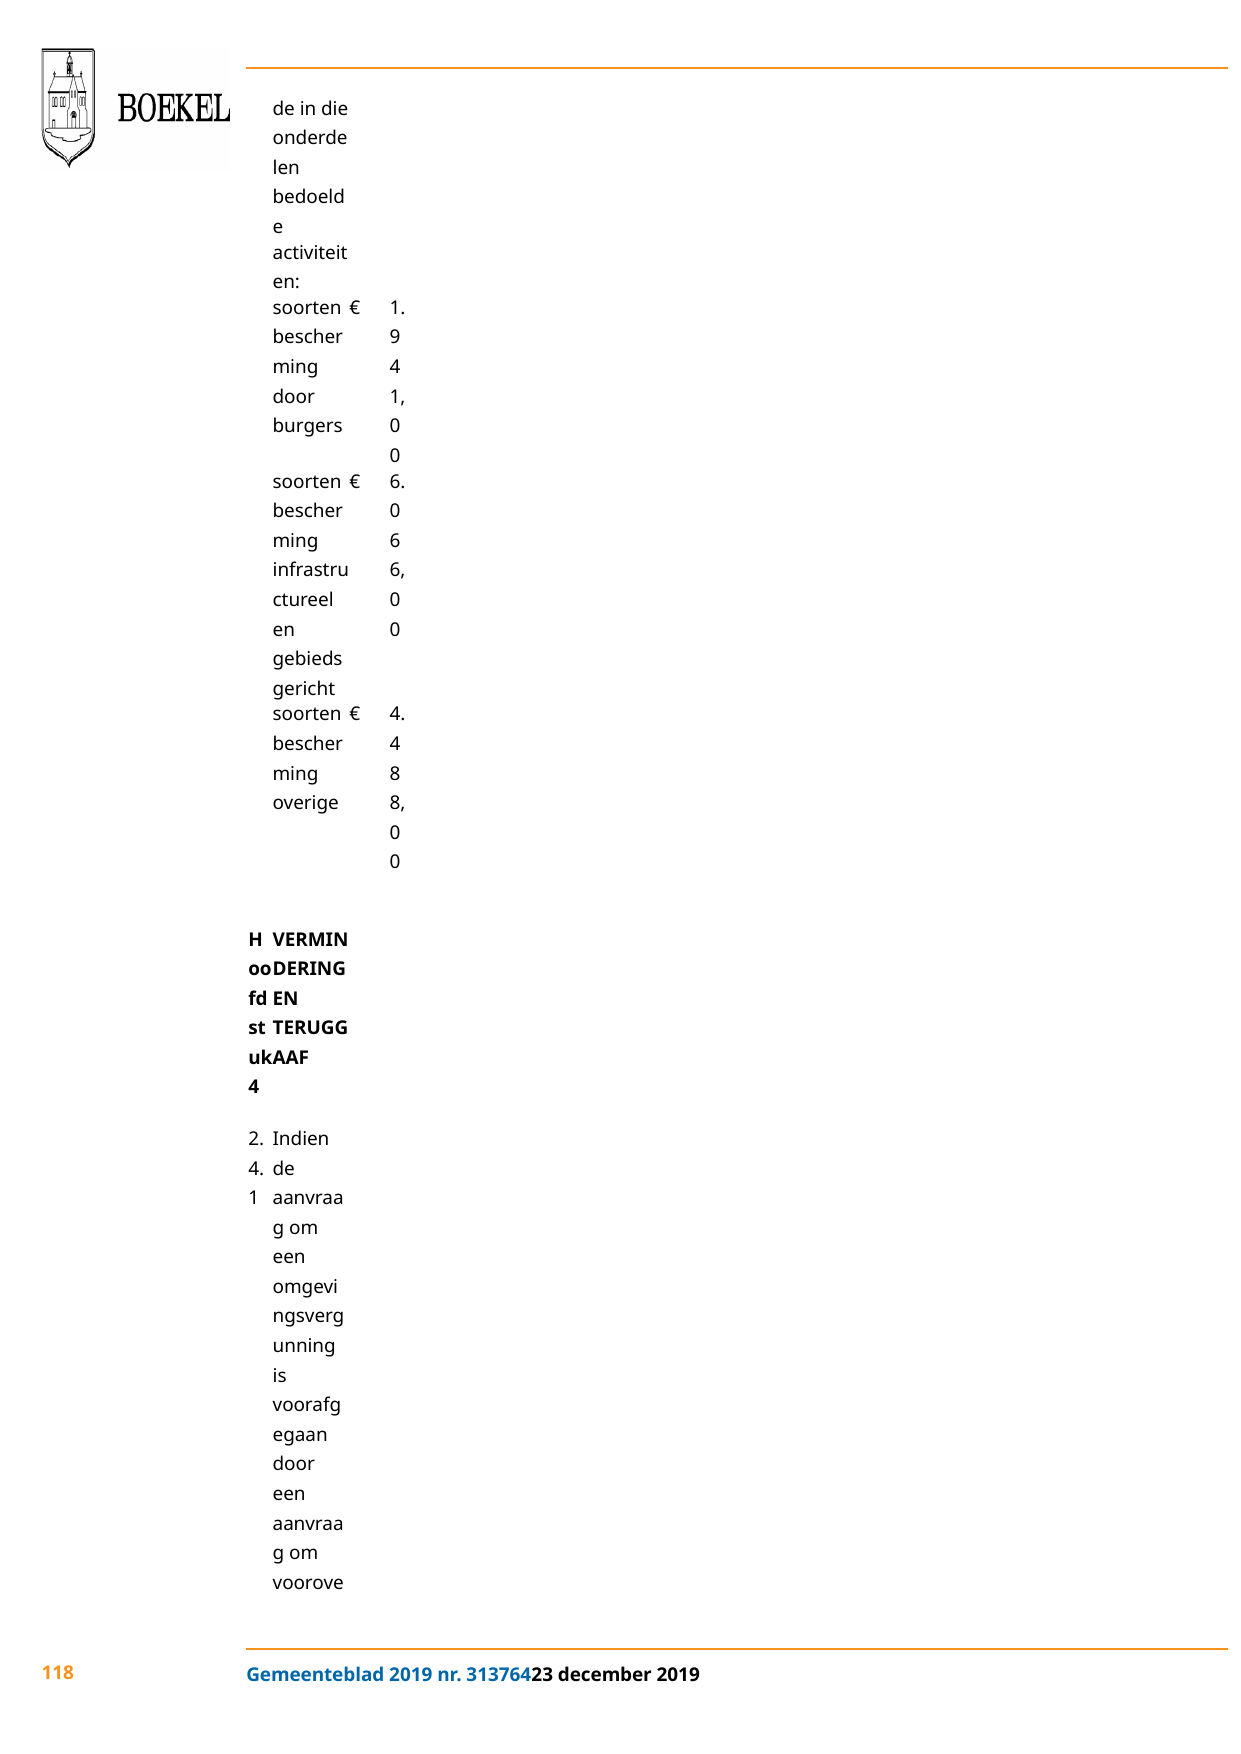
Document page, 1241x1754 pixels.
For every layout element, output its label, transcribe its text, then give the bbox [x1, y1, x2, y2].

table_cell [510, 95, 549, 239]
table_cell [951, 1099, 991, 1125]
table_cell [830, 1099, 870, 1125]
table_cell [830, 468, 870, 701]
table_cell 6.066,00 [389, 468, 409, 701]
table_cell [1111, 874, 1152, 900]
table_cell [429, 926, 469, 1099]
table_cell [710, 239, 750, 294]
table_cell [510, 239, 549, 294]
table_cell [1071, 1125, 1111, 1594]
table_cell [951, 874, 991, 900]
table_cell [469, 239, 509, 294]
table_cell [991, 1125, 1031, 1594]
table_cell [429, 1125, 469, 1594]
table_cell [273, 900, 349, 926]
table_cell [670, 701, 710, 874]
table_cell [590, 926, 630, 1099]
table_cell [1071, 294, 1111, 468]
table_cell [670, 926, 710, 1099]
table_cell activiteiten: [273, 239, 349, 294]
table_cell [790, 294, 830, 468]
table_cell [590, 874, 630, 900]
table_cell [273, 1099, 349, 1125]
table_cell [630, 294, 670, 468]
table_cell [870, 239, 911, 294]
table_cell [590, 900, 630, 926]
table_cell [429, 874, 469, 900]
table_cell soortenbescherming infrastructureel en gebiedsgericht [273, 468, 349, 701]
table_cell [369, 1099, 389, 1125]
table_cell 1.941,00 [389, 294, 409, 468]
table_cell [389, 926, 409, 1099]
table_cell [870, 701, 911, 874]
table_cell [590, 468, 630, 701]
table_cell [248, 95, 272, 239]
table_cell [991, 701, 1031, 874]
table_cell [590, 294, 630, 468]
table_cell VERMINDERING EN TERUGGAAF [273, 926, 349, 1099]
table_cell [951, 468, 991, 701]
table_cell [951, 900, 991, 926]
table_cell [870, 1099, 911, 1125]
table_cell [469, 294, 509, 468]
table_cell [870, 294, 911, 468]
table_cell [429, 468, 469, 701]
table_cell [510, 294, 549, 468]
table_cell [991, 874, 1031, 900]
table_cell [991, 95, 1031, 239]
table_cell [790, 1125, 830, 1594]
table_cell [1071, 1099, 1111, 1125]
table_cell [1031, 1125, 1071, 1594]
table_cell Indien de aanvraag om een omgevingsvergunning is voorafgegaan door een aanvraag om voorove [273, 1125, 349, 1594]
table_cell [273, 874, 349, 900]
table_cell [790, 239, 830, 294]
table_cell [389, 239, 409, 294]
table_cell [429, 1099, 469, 1125]
table_cell € [349, 701, 369, 874]
table_cell [1111, 239, 1152, 294]
table_cell [630, 900, 670, 926]
table_cell [550, 294, 590, 468]
table_cell [951, 239, 991, 294]
table_cell [1111, 1125, 1152, 1594]
table_cell [1031, 95, 1071, 239]
table_cell [1111, 900, 1152, 926]
table_cell [389, 1099, 409, 1125]
table_cell [369, 1125, 389, 1594]
table_cell [911, 1125, 951, 1594]
table_cell [951, 294, 991, 468]
table_cell [1071, 468, 1111, 701]
table_cell [710, 1099, 750, 1125]
table_cell [429, 95, 469, 239]
table_cell [790, 95, 830, 239]
table_cell [550, 1099, 590, 1125]
table_cell [630, 239, 670, 294]
table_cell [469, 900, 509, 926]
table_cell [1031, 294, 1071, 468]
table_cell [750, 701, 790, 874]
table_cell [870, 1125, 911, 1594]
table_cell [409, 1125, 429, 1594]
table_cell [630, 701, 670, 874]
table_cell [248, 294, 272, 468]
table_cell [991, 926, 1031, 1099]
table_cell [409, 95, 429, 239]
table_cell [911, 926, 951, 1099]
table_cell [409, 701, 429, 874]
table_cell soortenbescherming door burgers [273, 294, 349, 468]
table_cell [1031, 468, 1071, 701]
table_cell [630, 926, 670, 1099]
table_cell [469, 874, 509, 900]
table_cell [630, 468, 670, 701]
table_cell [830, 900, 870, 926]
table_cell [911, 701, 951, 874]
table_cell [469, 701, 509, 874]
table_cell [911, 294, 951, 468]
table_cell [369, 701, 389, 874]
table_cell 4.488,00 [389, 701, 409, 874]
table_cell [790, 926, 830, 1099]
table_cell [510, 874, 549, 900]
table_cell [1111, 926, 1152, 1099]
table_cell [710, 294, 750, 468]
table_cell [951, 701, 991, 874]
table_cell [510, 900, 549, 926]
table_cell [991, 239, 1031, 294]
table_cell [369, 239, 389, 294]
table_cell [710, 95, 750, 239]
table_cell [750, 294, 790, 468]
table_cell [1111, 294, 1152, 468]
table_cell [630, 1125, 670, 1594]
table_cell [790, 874, 830, 900]
table_cell [590, 1099, 630, 1125]
table_cell [870, 900, 911, 926]
table_cell [550, 874, 590, 900]
table_cell [429, 294, 469, 468]
table_cell [349, 926, 369, 1099]
table_cell [630, 874, 670, 900]
table_cell [750, 874, 790, 900]
table_cell [550, 95, 590, 239]
table_cell [670, 874, 710, 900]
table_cell [830, 95, 870, 239]
table_cell [550, 701, 590, 874]
table_cell € [349, 468, 369, 701]
table_cell [369, 468, 389, 701]
table_cell [510, 701, 549, 874]
table_cell [1031, 1099, 1071, 1125]
table_cell [248, 1099, 272, 1125]
table_cell [830, 874, 870, 900]
table_cell [710, 1125, 750, 1594]
table_cell [670, 95, 710, 239]
table_cell [830, 926, 870, 1099]
table_cell [911, 239, 951, 294]
table_cell [349, 95, 369, 239]
table_cell [750, 239, 790, 294]
table_cell [369, 874, 389, 900]
table_cell [790, 468, 830, 701]
table_cell soortenbescherming overige [273, 701, 349, 874]
table_cell [670, 900, 710, 926]
table_cell [1111, 95, 1152, 239]
picture [41, 47, 231, 172]
table_cell [550, 926, 590, 1099]
table_cell [750, 1125, 790, 1594]
table_cell [469, 1099, 509, 1125]
table_cell 2.4.1 [248, 1125, 272, 1594]
table_cell [369, 926, 389, 1099]
table_cell [590, 95, 630, 239]
table_cell [750, 926, 790, 1099]
table_cell [750, 1099, 790, 1125]
table_cell [911, 468, 951, 701]
table_cell [510, 1125, 549, 1594]
table_cell [469, 926, 509, 1099]
table_cell [389, 874, 409, 900]
table_cell [389, 95, 409, 239]
table_cell [590, 1125, 630, 1594]
table_cell [1111, 468, 1152, 701]
table_cell [1031, 701, 1071, 874]
table_cell [469, 468, 509, 701]
table_cell [1031, 874, 1071, 900]
table_cell [750, 95, 790, 239]
table_cell [750, 900, 790, 926]
table_cell [951, 926, 991, 1099]
table_cell [590, 239, 630, 294]
table_cell [830, 294, 870, 468]
table_cell [429, 900, 469, 926]
table_cell [710, 874, 750, 900]
table_cell [911, 874, 951, 900]
table_cell [790, 1099, 830, 1125]
table_cell [750, 468, 790, 701]
table_cell [389, 900, 409, 926]
table_cell [1111, 701, 1152, 874]
table_cell [630, 1099, 670, 1125]
table_cell [630, 95, 670, 239]
table_cell [349, 1099, 369, 1125]
table_cell [870, 926, 911, 1099]
table_cell [710, 900, 750, 926]
table_cell [248, 900, 272, 926]
table_cell [1031, 900, 1071, 926]
table_cell de in die onderdelen bedoelde [273, 95, 349, 239]
table_cell [510, 1099, 549, 1125]
table_cell [1031, 239, 1071, 294]
table_cell [911, 95, 951, 239]
table_cell [951, 95, 991, 239]
table_cell [911, 900, 951, 926]
table_cell [911, 1099, 951, 1125]
table_cell [409, 1099, 429, 1125]
table_cell [349, 874, 369, 900]
table_cell [349, 900, 369, 926]
table_cell Hoofdstuk 4 [248, 926, 272, 1099]
table_cell [409, 926, 429, 1099]
table_cell [991, 294, 1031, 468]
table_cell [1071, 701, 1111, 874]
table_cell [409, 900, 429, 926]
table_cell [1071, 95, 1111, 239]
table_cell [409, 239, 429, 294]
table_cell [1071, 239, 1111, 294]
table_cell [248, 468, 272, 701]
table_cell [349, 239, 369, 294]
table_cell [1111, 1099, 1152, 1125]
table_cell [991, 468, 1031, 701]
table_cell [1071, 926, 1111, 1099]
table_cell [469, 1125, 509, 1594]
table_cell [469, 95, 509, 239]
table_cell [409, 294, 429, 468]
table_cell [349, 1125, 369, 1594]
table_cell [670, 239, 710, 294]
table_cell [248, 874, 272, 900]
table_cell [830, 239, 870, 294]
table_cell [991, 900, 1031, 926]
table_cell [790, 701, 830, 874]
table_cell [830, 1125, 870, 1594]
table_cell [409, 468, 429, 701]
table_cell [710, 701, 750, 874]
table_cell [550, 900, 590, 926]
table_cell [670, 468, 710, 701]
table_cell [710, 468, 750, 701]
table_cell [1071, 874, 1111, 900]
table_cell [409, 874, 429, 900]
table_cell [870, 468, 911, 701]
table_cell [389, 1125, 409, 1594]
table_cell [1031, 926, 1071, 1099]
table_cell [550, 468, 590, 701]
table_cell [369, 95, 389, 239]
table_cell [1071, 900, 1111, 926]
table_cell [951, 1125, 991, 1594]
table_cell [991, 1099, 1031, 1125]
table_cell [550, 239, 590, 294]
table_cell [429, 701, 469, 874]
table_cell [670, 294, 710, 468]
table_cell [550, 1125, 590, 1594]
table_cell [670, 1099, 710, 1125]
table_cell [429, 239, 469, 294]
table_cell [590, 701, 630, 874]
table_cell [369, 900, 389, 926]
table_cell [670, 1125, 710, 1594]
table_cell [248, 239, 272, 294]
table_cell [510, 468, 549, 701]
table_cell [248, 701, 272, 874]
table_cell [510, 926, 549, 1099]
table_cell [369, 294, 389, 468]
table_cell [710, 926, 750, 1099]
table_cell [790, 900, 830, 926]
table_cell [830, 701, 870, 874]
table_cell € [349, 294, 369, 468]
table_cell [870, 874, 911, 900]
table_cell [870, 95, 911, 239]
